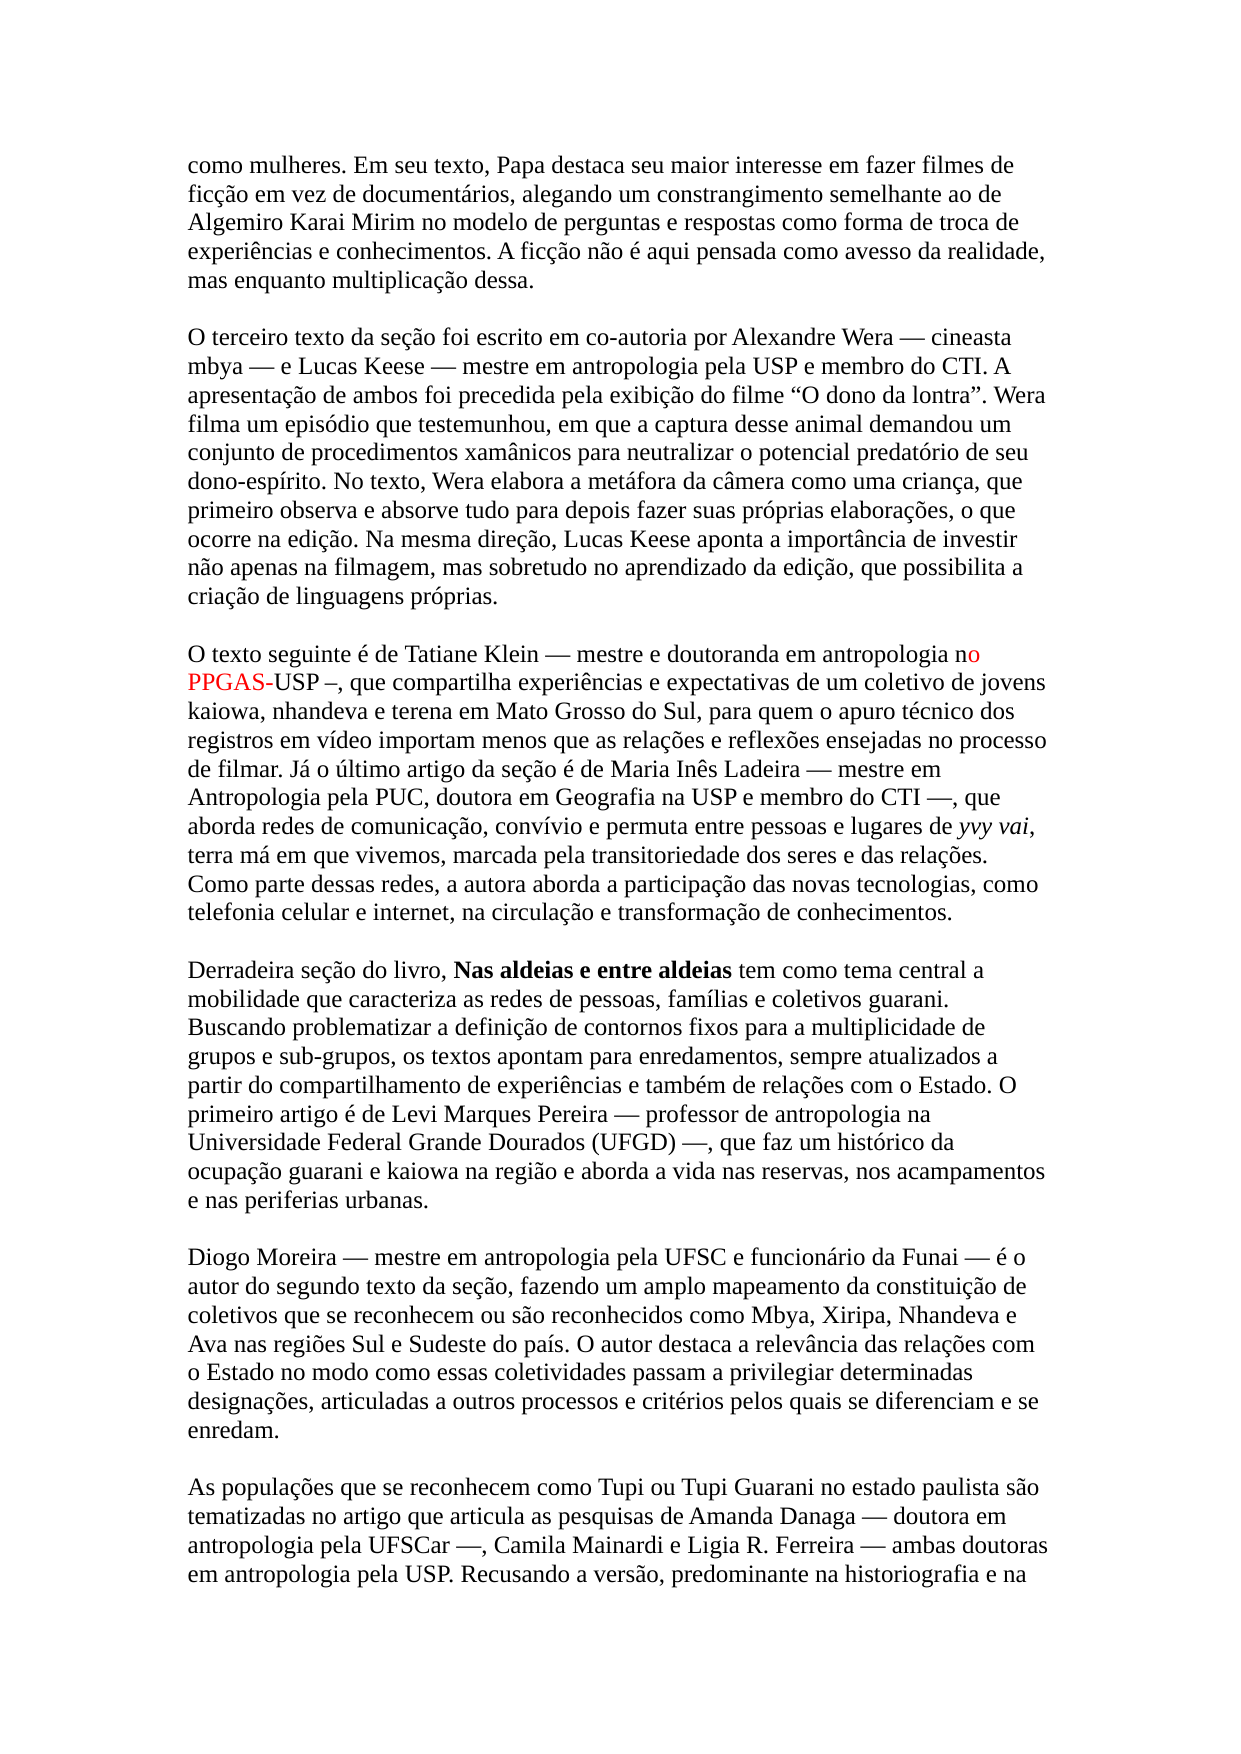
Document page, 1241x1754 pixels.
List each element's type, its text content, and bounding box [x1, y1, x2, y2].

text Derradeira seção do livro, Nas aldeias e entre aldeias tem como tema central a mobilidade que caracteriza as redes de pessoas, famílias e coletivos guarani. Buscando problematizar a definição de contornos fixos para a multiplicidade de grupos e sub-grupos, os textos apontam para enredamentos, sempre atualizados a partir do compartilhamento de experiências e também de relações com o Estado. O primeiro artigo é de Levi Marques Pereira — professor de antropologia na Universidade Federal Grande Dourados (UFGD) —, que faz um histórico da ocupação guarani e kaiowa na região e aborda a vida nas reservas, nos acampamentos e nas periferias urbanas. [187, 955, 1053, 1214]
text como mulheres. Em seu texto, Papa destaca seu maior interesse em fazer filmes de ficção em vez de documentários, alegando um constrangimento semelhante ao de Algemiro Karai Mirim no modelo de perguntas e respostas como forma de troca de experiências e conhecimentos. A ficção não é aqui pensada como avesso da realidade, mas enquanto multiplicação dessa. [187, 150, 1053, 294]
text Diogo Moreira — mestre em antropologia pela UFSC e funcionário da Funai — é o autor do segundo texto da seção, fazendo um amplo mapeamento da constituição de coletivos que se reconhecem ou são reconhecidos como Mbya, Xiripa, Nhandeva e Ava nas regiões Sul e Sudeste do país. O autor destaca a relevância das relações com o Estado no modo como essas coletividades passam a privilegiar determinadas designações, articuladas a outros processos e critérios pelos quais se diferenciam e se enredam. [187, 1242, 1053, 1444]
text O terceiro texto da seção foi escrito em co-autoria por Alexandre Wera — cineasta mbya — e Lucas Keese — mestre em antropologia pela USP e membro do CTI. A apresentação de ambos foi precedida pela exibição do filme “O dono da lontra”. Wera filma um episódio que testemunhou, em que a captura desse animal demandou um conjunto de procedimentos xamânicos para neutralizar o potencial predatório de seu dono-espírito. No texto, Wera elabora a metáfora da câmera como uma criança, que primeiro observa e absorve tudo para depois fazer suas próprias elaborações, o que ocorre na edição. Na mesma direção, Lucas Keese aponta a importância de investir não apenas na filmagem, mas sobretudo no aprendizado da edição, que possibilita a criação de linguagens próprias. [187, 322, 1053, 610]
text As populações que se reconhecem como Tupi ou Tupi Guarani no estado paulista são tematizadas no artigo que articula as pesquisas de Amanda Danaga — doutora em antropologia pela UFSCar —, Camila Mainardi e Ligia R. Ferreira — ambas doutoras em antropologia pela USP. Recusando a versão, predominante na historiografia e na [187, 1472, 1053, 1587]
text O texto seguinte é de Tatiane Klein — mestre e doutoranda em antropologia no PPGAS-USP –, que compartilha experiências e expectativas de um coletivo de jovens kaiowa, nhandeva e terena em Mato Grosso do Sul, para quem o apuro técnico dos registros em vídeo importam menos que as relações e reflexões ensejadas no processo de filmar. Já o último artigo da seção é de Maria Inês Ladeira — mestre em Antropologia pela PUC, doutora em Geografia na USP e membro do CTI —, que aborda redes de comunicação, convívio e permuta entre pessoas e lugares de yvy vai, terra má em que vivemos, marcada pela transitoriedade dos seres e das relações. Como parte dessas redes, a autora aborda a participação das novas tecnologias, como telefonia celular e internet, na circulação e transformação de conhecimentos. [187, 639, 1053, 926]
